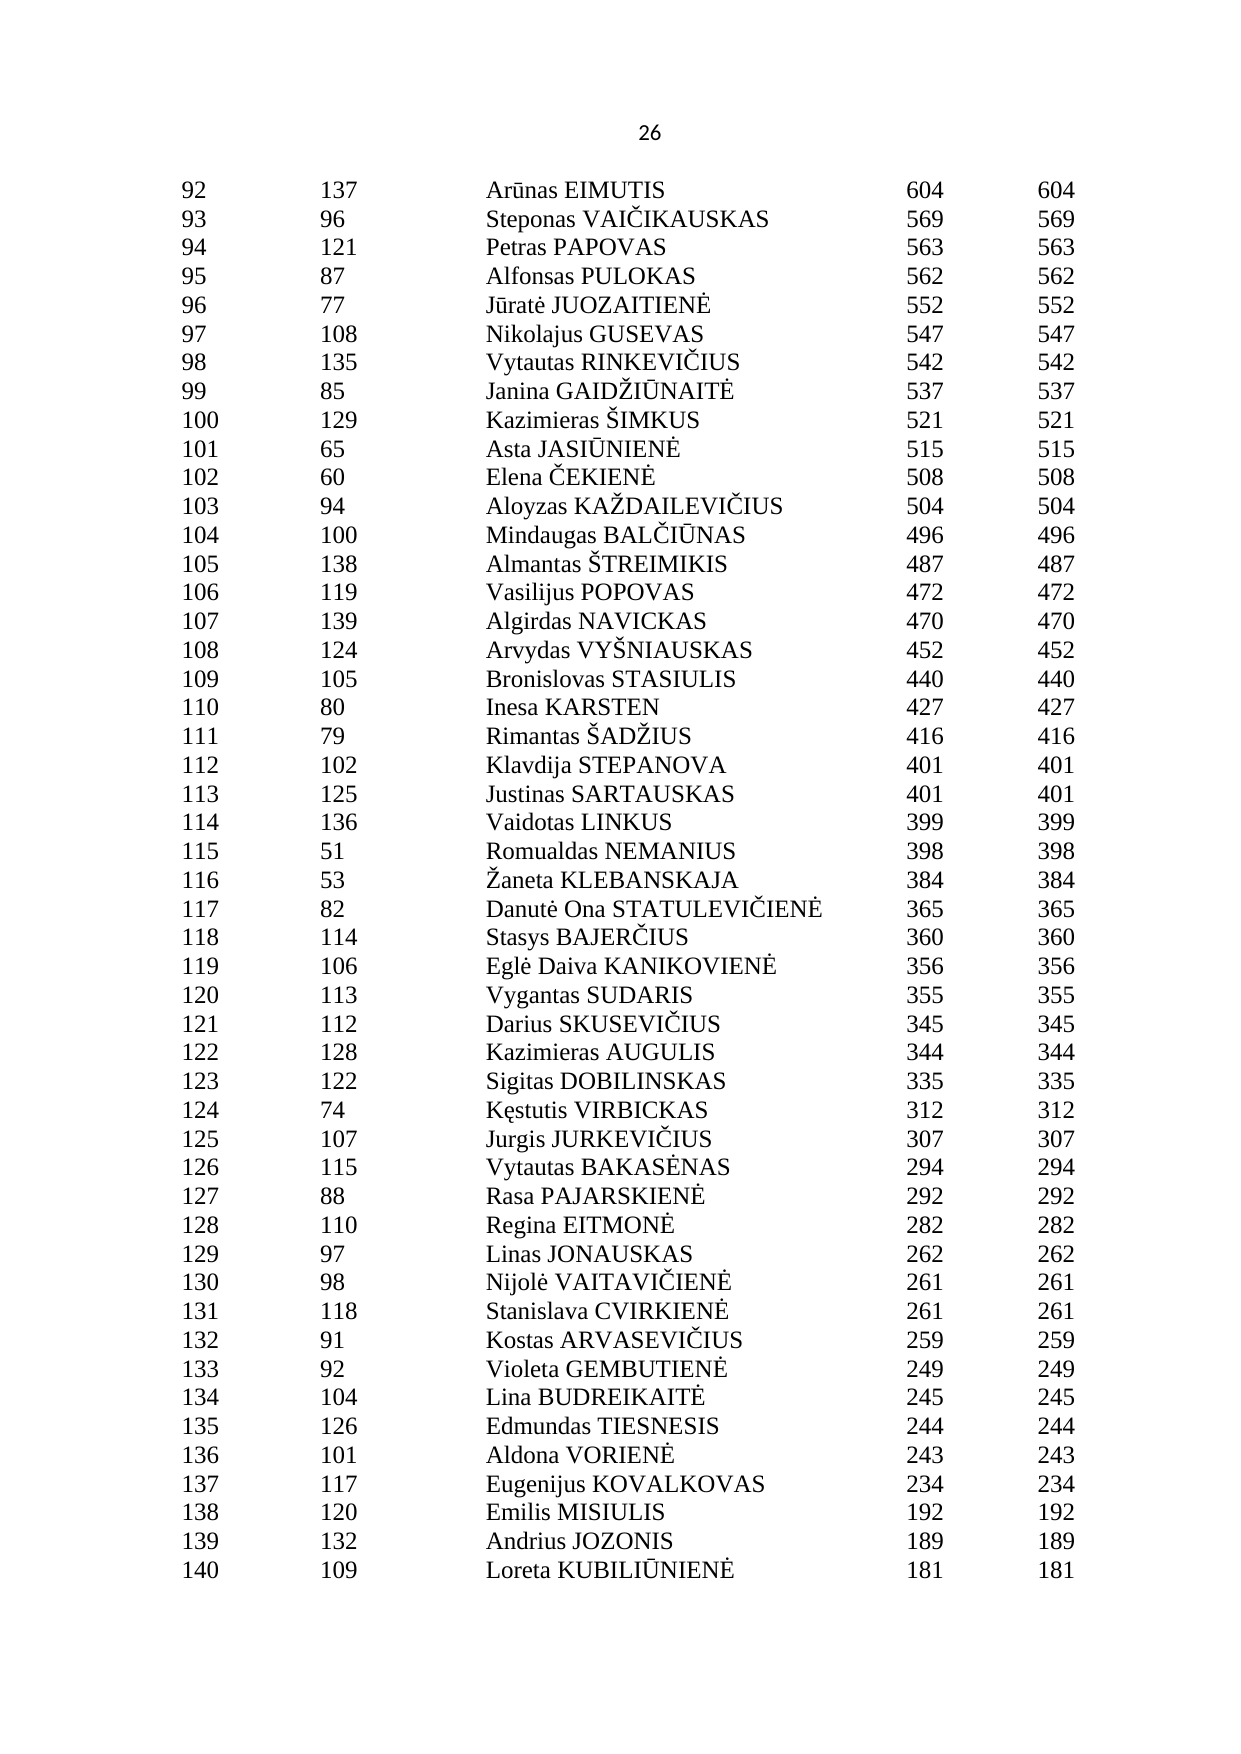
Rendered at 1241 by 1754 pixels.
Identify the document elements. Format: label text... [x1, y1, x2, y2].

table_cell 470 [990, 606, 1122, 635]
table_cell 335 [990, 1066, 1122, 1095]
table_cell 508 [860, 463, 990, 491]
table_cell 552 [860, 290, 990, 319]
table_cell 110 [177, 693, 316, 721]
table_cell 137 [316, 175, 481, 204]
table_cell Darius SKUSEVIČIUS [481, 1009, 860, 1037]
table_cell Kazimieras AUGULIS [481, 1038, 860, 1066]
table_cell 262 [860, 1239, 990, 1267]
table_cell 96 [177, 290, 316, 319]
table_cell 74 [316, 1095, 481, 1124]
table_cell 604 [990, 175, 1122, 204]
table_cell 139 [316, 606, 481, 635]
table_cell 101 [316, 1440, 481, 1469]
table_cell 97 [177, 319, 316, 347]
table_cell 569 [860, 204, 990, 232]
table_cell 245 [860, 1383, 990, 1411]
table_cell Inesa KARSTEN [481, 693, 860, 721]
table_cell 98 [177, 348, 316, 376]
table_cell 95 [177, 261, 316, 290]
table_cell 126 [316, 1411, 481, 1440]
table_cell 109 [177, 664, 316, 692]
table_cell 104 [177, 520, 316, 549]
table_cell 427 [990, 693, 1122, 721]
table_cell Kazimieras ŠIMKUS [481, 405, 860, 434]
table_cell Rimantas ŠADŽIUS [481, 721, 860, 750]
table_cell 87 [316, 261, 481, 290]
table_cell 384 [990, 865, 1122, 894]
table_cell 563 [990, 233, 1122, 261]
table_cell 96 [316, 204, 481, 232]
table_cell 262 [990, 1239, 1122, 1267]
table_cell 137 [177, 1469, 316, 1497]
table_cell 122 [177, 1038, 316, 1066]
table_cell 307 [860, 1124, 990, 1152]
table_cell 345 [990, 1009, 1122, 1037]
table_cell 136 [177, 1440, 316, 1469]
table_cell 563 [860, 233, 990, 261]
table_cell 117 [316, 1469, 481, 1497]
table_cell 128 [177, 1210, 316, 1239]
table_cell 249 [860, 1354, 990, 1382]
table_cell 117 [177, 894, 316, 922]
table_cell 112 [177, 750, 316, 779]
table_cell 487 [990, 549, 1122, 577]
table_cell 92 [177, 175, 316, 204]
table_cell 192 [860, 1498, 990, 1526]
table_cell 125 [177, 1124, 316, 1152]
table_cell 111 [177, 721, 316, 750]
table_cell Regina EITMONĖ [481, 1210, 860, 1239]
table_cell 132 [316, 1526, 481, 1555]
table_cell 181 [860, 1555, 990, 1584]
table_cell 102 [177, 463, 316, 491]
table_cell 118 [316, 1296, 481, 1325]
table_cell 103 [177, 491, 316, 520]
table_cell Linas JONAUSKAS [481, 1239, 860, 1267]
table_cell 282 [860, 1210, 990, 1239]
table_cell 140 [177, 1555, 316, 1584]
table_cell Steponas VAIČIKAUSKAS [481, 204, 860, 232]
table_cell 261 [990, 1268, 1122, 1296]
table_cell Aldona VORIENĖ [481, 1440, 860, 1469]
table_cell 102 [316, 750, 481, 779]
table_cell 547 [860, 319, 990, 347]
table_cell 547 [990, 319, 1122, 347]
table_cell 521 [990, 405, 1122, 434]
table_cell 120 [177, 980, 316, 1009]
table_cell 360 [860, 923, 990, 951]
table_cell 360 [990, 923, 1122, 951]
table_cell Vytautas BAKASĖNAS [481, 1153, 860, 1181]
table_cell 80 [316, 693, 481, 721]
table_cell 384 [860, 865, 990, 894]
table_cell Eglė Daiva KANIKOVIENĖ [481, 951, 860, 980]
table_cell Asta JASIŪNIENĖ [481, 434, 860, 462]
table_cell 94 [316, 491, 481, 520]
table_cell 131 [177, 1296, 316, 1325]
table_cell 294 [860, 1153, 990, 1181]
table_cell 128 [316, 1038, 481, 1066]
table_cell Arūnas EIMUTIS [481, 175, 860, 204]
table_cell Kęstutis VIRBICKAS [481, 1095, 860, 1124]
table_cell 107 [177, 606, 316, 635]
table_cell 234 [860, 1469, 990, 1497]
table_cell 312 [990, 1095, 1122, 1124]
table_cell 101 [177, 434, 316, 462]
table_cell 365 [860, 894, 990, 922]
table_cell 105 [316, 664, 481, 692]
table_cell Vytautas RINKEVIČIUS [481, 348, 860, 376]
table_cell Emilis MISIULIS [481, 1498, 860, 1526]
table_cell 133 [177, 1354, 316, 1382]
table_cell Stasys BAJERČIUS [481, 923, 860, 951]
table_cell 521 [860, 405, 990, 434]
table_cell 127 [177, 1181, 316, 1210]
table_cell 416 [860, 721, 990, 750]
table_cell 98 [316, 1268, 481, 1296]
table_cell 88 [316, 1181, 481, 1210]
table_cell Bronislovas STASIULIS [481, 664, 860, 692]
table_cell Vygantas SUDARIS [481, 980, 860, 1009]
table_cell Nijolė VAITAVIČIENĖ [481, 1268, 860, 1296]
table_cell 121 [177, 1009, 316, 1037]
table_cell Vaidotas LINKUS [481, 808, 860, 836]
table_cell 562 [860, 261, 990, 290]
table_cell 542 [860, 348, 990, 376]
table_cell 91 [316, 1325, 481, 1354]
table_cell 261 [860, 1268, 990, 1296]
table_cell 245 [990, 1383, 1122, 1411]
table_cell 135 [177, 1411, 316, 1440]
table_cell 355 [860, 980, 990, 1009]
table_cell 115 [177, 836, 316, 865]
table_cell Vasilijus POPOVAS [481, 578, 860, 606]
table_cell 99 [177, 376, 316, 405]
table_cell 345 [860, 1009, 990, 1037]
table_cell 107 [316, 1124, 481, 1152]
table_cell 261 [990, 1296, 1122, 1325]
table_cell 189 [990, 1526, 1122, 1555]
table_cell 118 [177, 923, 316, 951]
table_cell 356 [860, 951, 990, 980]
table_cell Andrius JOZONIS [481, 1526, 860, 1555]
table_cell 124 [177, 1095, 316, 1124]
table_cell Sigitas DOBILINSKAS [481, 1066, 860, 1095]
table_cell 116 [177, 865, 316, 894]
table_cell 181 [990, 1555, 1122, 1584]
table_cell 106 [316, 951, 481, 980]
table_cell 109 [316, 1555, 481, 1584]
table_cell Žaneta KLEBANSKAJA [481, 865, 860, 894]
table_cell 110 [316, 1210, 481, 1239]
table_cell 261 [860, 1296, 990, 1325]
table_cell 94 [177, 233, 316, 261]
table_cell 138 [316, 549, 481, 577]
table_cell Edmundas TIESNESIS [481, 1411, 860, 1440]
table_cell 92 [316, 1354, 481, 1382]
table_cell Jūratė JUOZAITIENĖ [481, 290, 860, 319]
table_cell Aloyzas KAŽDAILEVIČIUS [481, 491, 860, 520]
table_cell 282 [990, 1210, 1122, 1239]
table_cell 401 [860, 750, 990, 779]
table_cell 51 [316, 836, 481, 865]
table_cell 77 [316, 290, 481, 319]
table_cell 398 [860, 836, 990, 865]
table_cell 192 [990, 1498, 1122, 1526]
table_cell 472 [990, 578, 1122, 606]
table_cell 104 [316, 1383, 481, 1411]
table_cell 508 [990, 463, 1122, 491]
table_cell Jurgis JURKEVIČIUS [481, 1124, 860, 1152]
table_cell 307 [990, 1124, 1122, 1152]
table_cell Nikolajus GUSEVAS [481, 319, 860, 347]
table_cell Violeta GEMBUTIENĖ [481, 1354, 860, 1382]
table_cell 542 [990, 348, 1122, 376]
table_cell 121 [316, 233, 481, 261]
table_cell Lina BUDREIKAITĖ [481, 1383, 860, 1411]
table_cell 138 [177, 1498, 316, 1526]
table_cell 125 [316, 779, 481, 807]
table_cell 134 [177, 1383, 316, 1411]
table_cell Janina GAIDŽIŪNAITĖ [481, 376, 860, 405]
table_cell 335 [860, 1066, 990, 1095]
table_cell Kostas ARVASEVIČIUS [481, 1325, 860, 1354]
table_cell 85 [316, 376, 481, 405]
table_cell 108 [316, 319, 481, 347]
table_cell 65 [316, 434, 481, 462]
table_cell 496 [860, 520, 990, 549]
table_cell 106 [177, 578, 316, 606]
table_cell 401 [990, 779, 1122, 807]
table_cell 399 [990, 808, 1122, 836]
table_cell 189 [860, 1526, 990, 1555]
table_cell 100 [177, 405, 316, 434]
table_cell 356 [990, 951, 1122, 980]
table_cell 114 [177, 808, 316, 836]
table_cell Danutė Ona STATULEVIČIENĖ [481, 894, 860, 922]
table_cell 292 [990, 1181, 1122, 1210]
table_cell 249 [990, 1354, 1122, 1382]
table_cell 537 [990, 376, 1122, 405]
table_cell 120 [316, 1498, 481, 1526]
table_cell 234 [990, 1469, 1122, 1497]
table_cell 113 [316, 980, 481, 1009]
table_cell Klavdija STEPANOVA [481, 750, 860, 779]
table_cell 569 [990, 204, 1122, 232]
table_cell 401 [990, 750, 1122, 779]
table_cell 416 [990, 721, 1122, 750]
table_cell 259 [860, 1325, 990, 1354]
table_cell 470 [860, 606, 990, 635]
table_cell 244 [990, 1411, 1122, 1440]
table_cell Algirdas NAVICKAS [481, 606, 860, 635]
table_cell 243 [860, 1440, 990, 1469]
table_cell Loreta KUBILIŪNIENĖ [481, 1555, 860, 1584]
table_cell Almantas ŠTREIMIKIS [481, 549, 860, 577]
table_cell 355 [990, 980, 1122, 1009]
table_cell 292 [860, 1181, 990, 1210]
table_cell Elena ČEKIENĖ [481, 463, 860, 491]
table_cell 562 [990, 261, 1122, 290]
table_cell 496 [990, 520, 1122, 549]
table_cell 398 [990, 836, 1122, 865]
table_cell 504 [860, 491, 990, 520]
table_cell 93 [177, 204, 316, 232]
table_cell 515 [860, 434, 990, 462]
table_cell 126 [177, 1153, 316, 1181]
table_cell 440 [990, 664, 1122, 692]
table_cell Romualdas NEMANIUS [481, 836, 860, 865]
table_cell 259 [990, 1325, 1122, 1354]
table_cell 515 [990, 434, 1122, 462]
table_cell 452 [990, 635, 1122, 664]
table_cell 108 [177, 635, 316, 664]
table_cell 113 [177, 779, 316, 807]
table_cell 53 [316, 865, 481, 894]
table_cell 472 [860, 578, 990, 606]
table_cell 132 [177, 1325, 316, 1354]
table_cell 135 [316, 348, 481, 376]
table_cell Mindaugas BALČIŪNAS [481, 520, 860, 549]
table_cell 129 [177, 1239, 316, 1267]
table_cell 244 [860, 1411, 990, 1440]
table_cell 312 [860, 1095, 990, 1124]
table_cell 399 [860, 808, 990, 836]
table_cell 79 [316, 721, 481, 750]
table_cell Petras PAPOVAS [481, 233, 860, 261]
table_cell 537 [860, 376, 990, 405]
table_cell 123 [177, 1066, 316, 1095]
table_cell Eugenijus KOVALKOVAS [481, 1469, 860, 1497]
table_cell 130 [177, 1268, 316, 1296]
table_cell 344 [860, 1038, 990, 1066]
table_cell 452 [860, 635, 990, 664]
table_cell Arvydas VYŠNIAUSKAS [481, 635, 860, 664]
table_cell 604 [860, 175, 990, 204]
table_cell 119 [177, 951, 316, 980]
table_cell 344 [990, 1038, 1122, 1066]
table_cell 100 [316, 520, 481, 549]
table_cell 112 [316, 1009, 481, 1037]
table_cell 115 [316, 1153, 481, 1181]
table_cell 124 [316, 635, 481, 664]
table_cell 401 [860, 779, 990, 807]
table_cell Justinas SARTAUSKAS [481, 779, 860, 807]
table_cell 440 [860, 664, 990, 692]
table_cell Rasa PAJARSKIENĖ [481, 1181, 860, 1210]
table_cell 139 [177, 1526, 316, 1555]
table_cell 105 [177, 549, 316, 577]
table_cell 294 [990, 1153, 1122, 1181]
table_cell 129 [316, 405, 481, 434]
table_cell 97 [316, 1239, 481, 1267]
table_cell 82 [316, 894, 481, 922]
table_cell 243 [990, 1440, 1122, 1469]
table_cell Alfonsas PULOKAS [481, 261, 860, 290]
table_cell Stanislava CVIRKIENĖ [481, 1296, 860, 1325]
table_cell 114 [316, 923, 481, 951]
table_cell 119 [316, 578, 481, 606]
table_cell 365 [990, 894, 1122, 922]
table_cell 60 [316, 463, 481, 491]
table_cell 122 [316, 1066, 481, 1095]
table_cell 552 [990, 290, 1122, 319]
table_cell 487 [860, 549, 990, 577]
table_cell 136 [316, 808, 481, 836]
table_cell 427 [860, 693, 990, 721]
table_cell 504 [990, 491, 1122, 520]
